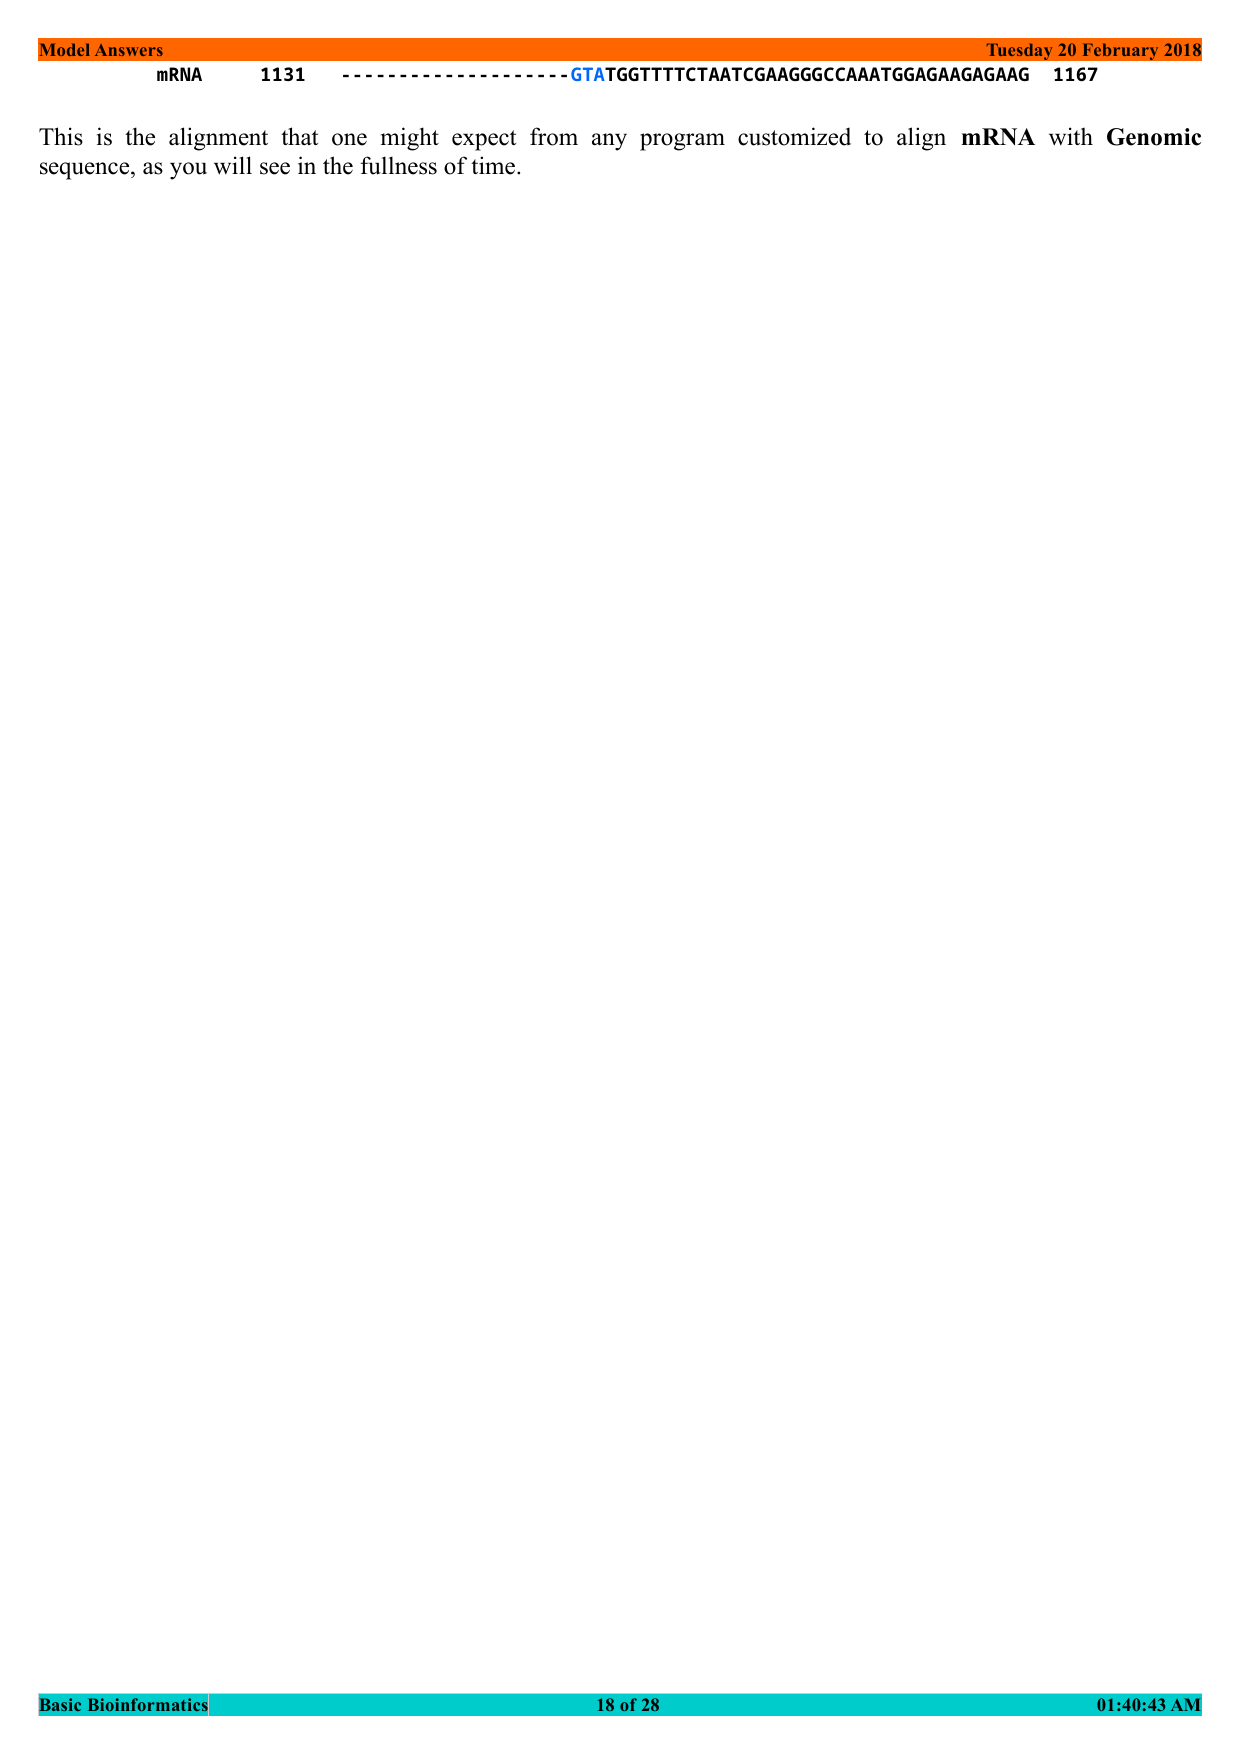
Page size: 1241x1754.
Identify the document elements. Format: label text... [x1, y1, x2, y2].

text This is the alignment that one might expect from any program customized to align mRNA with Genomic sequence, as you will see in the fullness of time. [38, 122, 1202, 180]
text mRNA 1131 --------------------GTATGGTTTTCTAATCGAAGGGCCAAATGGAGAAGAGAAG 1167 [157, 61, 1202, 87]
